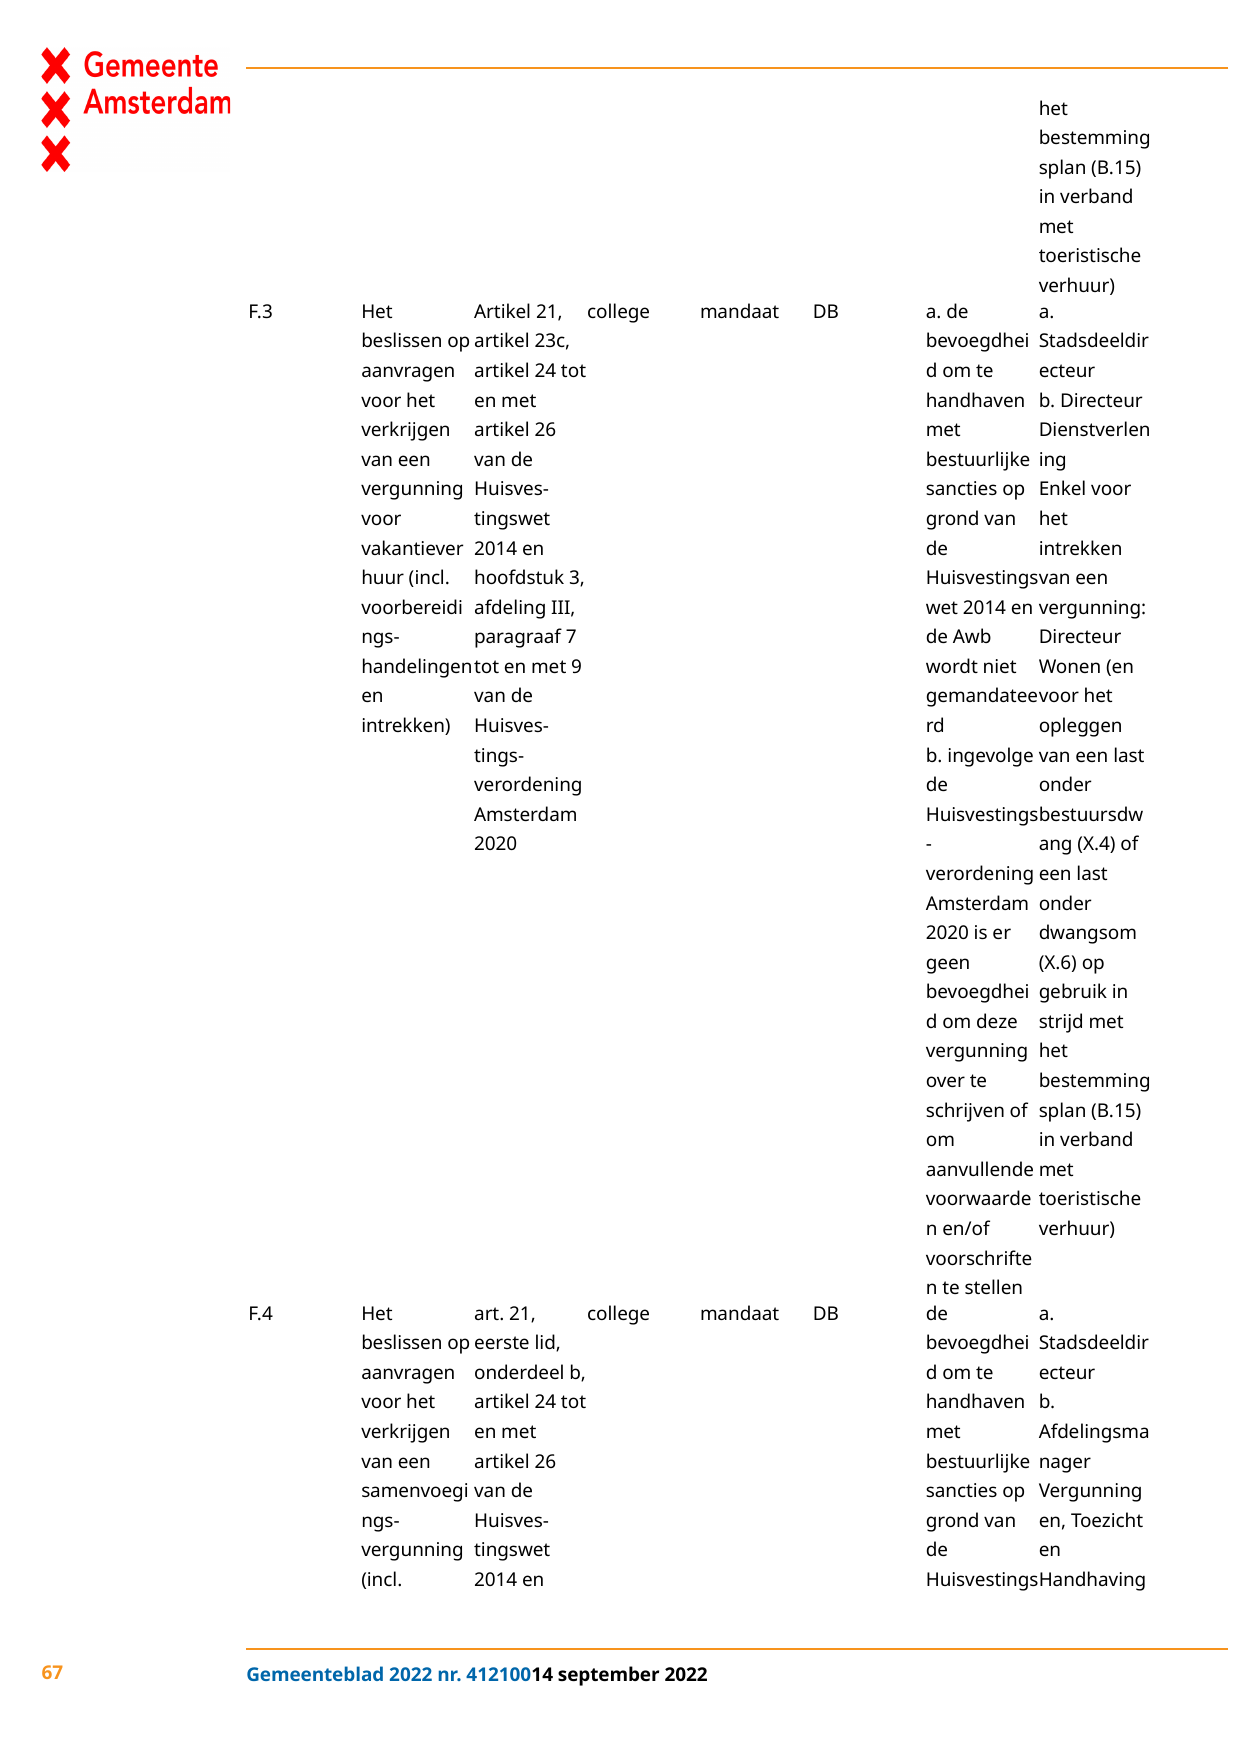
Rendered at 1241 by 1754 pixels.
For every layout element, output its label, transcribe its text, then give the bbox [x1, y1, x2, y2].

table_cell a. Stadsdeeldirecteur b. Afdelingsmanager Vergunningen, Toezicht en Handhaving [1039, 1300, 1152, 1592]
picture [41, 47, 231, 172]
table_cell F.3 [248, 298, 361, 1300]
table_cell [361, 95, 474, 298]
table_cell het bestemmingsplan (B.15) in verband met toeristische verhuur) [1039, 95, 1152, 298]
table_cell Artikel 21, artikel 23c, artikel 24 tot en met artikel 26 van de Huisves-tingswet 2014 en hoofdstuk 3, afdeling III, paragraaf 7 tot en met 9 van de Huisves-tings-verordening Amsterdam 2020 [474, 298, 587, 1300]
table_cell [587, 95, 700, 298]
table_cell college [587, 298, 700, 1300]
table_cell [813, 95, 926, 298]
table_cell F.4 [248, 1300, 361, 1592]
table_cell de bevoegdheid om te handhaven met bestuurlijke sancties op grond van de Huisvestings [926, 1300, 1038, 1592]
table_cell a. de bevoegdheid om te handhaven met bestuurlijke sancties op grond van de Huisvestingswet 2014 en de Awb wordt niet gemandateerd b. ingevolge de Huisvestings-verordening Amsterdam 2020 is er geen bevoegdheid om deze vergunning over te schrijven of om aanvullende voorwaarden en/of voorschriften te stellen [926, 298, 1038, 1300]
table_cell a. Stadsdeeldirecteur b. Directeur Dienstverlening Enkel voor het intrekken van een vergunning: Directeur Wonen (en voor het opleggen van een last onder bestuursdwang (X.4) of een last onder dwangsom (X.6) op gebruik in strijd met het bestemmingsplan (B.15) in verband met toeristische verhuur) [1039, 298, 1152, 1300]
table_cell [474, 95, 587, 298]
table_cell [926, 95, 1038, 298]
table_cell mandaat [700, 298, 813, 1300]
table_cell DB [813, 1300, 926, 1592]
table_cell DB [813, 298, 926, 1300]
table_cell college [587, 1300, 700, 1592]
table_cell [248, 95, 361, 298]
table_cell mandaat [700, 1300, 813, 1592]
table_cell Het beslissen op aanvragen voor het verkrijgen van een vergunning voor vakantieverhuur (incl. voorbereidings-handelingen en intrekken) [361, 298, 474, 1300]
table_cell Het beslissen op aanvragen voor het verkrijgen van een samenvoegings-vergunning (incl. [361, 1300, 474, 1592]
table_cell [700, 95, 813, 298]
table_cell art. 21, eerste lid, onderdeel b, artikel 24 tot en met artikel 26 van de Huisves-tingswet 2014 en [474, 1300, 587, 1592]
